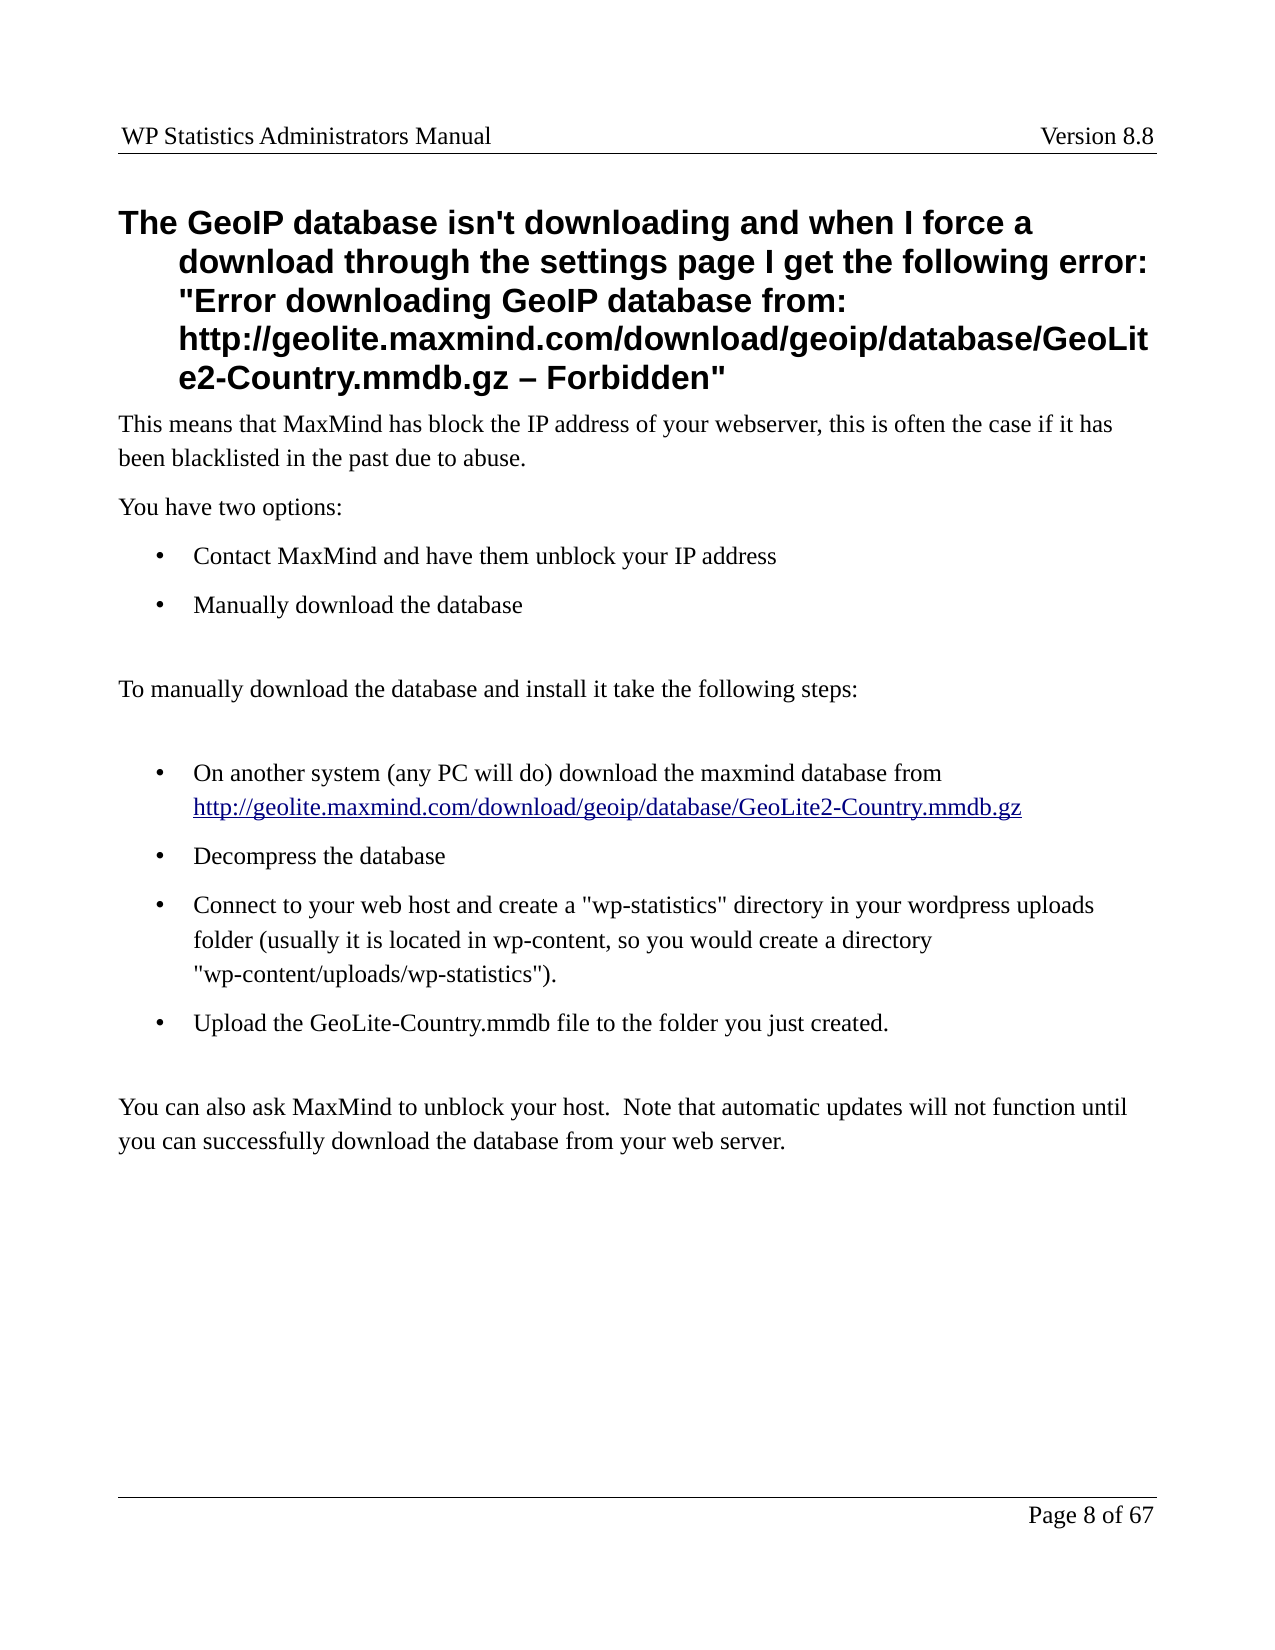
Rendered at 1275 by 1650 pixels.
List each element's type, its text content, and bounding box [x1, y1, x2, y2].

text You have two options: [118, 492, 1157, 521]
text This means that MaxMind has block the IP address of your webserver, this is often the case if it has been blacklisted in the past due to abuse. [118, 409, 1157, 472]
text You can also ask MaxMind to unblock your host. Note that automatic updates will not function until you can successfully download the database from your web server. [118, 1057, 1157, 1189]
list Decompress the database [156, 841, 1157, 870]
text To manually download the database and install it take the following steps: [118, 639, 1157, 737]
list Upload the GeoLite-Country.mmdb file to the folder you just created. [156, 1008, 1157, 1037]
subtitle The GeoIP database isn't downloading and when I force a download through the settings page I get the following error: "Error downloading GeoIP database from: http://geolite.maxmind.com/download/geoip/database/GeoLite2-Country.mmdb.gz – Forbidden" [118, 203, 1157, 396]
list On another system (any PC will do) download the maxmind database from http://geolite.maxmind.com/download/geoip/database/GeoLite2-Country.mmdb.gz [156, 758, 1157, 821]
list Manually download the database [156, 591, 1157, 619]
list Contact MaxMind and have them unblock your IP address [156, 541, 1157, 570]
list Connect to your web host and create a "wp-statistics" directory in your wordpress uploads folder (usually it is located in wp-content, so you would create a directory "wp-content/uploads/wp-statistics"). [156, 890, 1157, 988]
